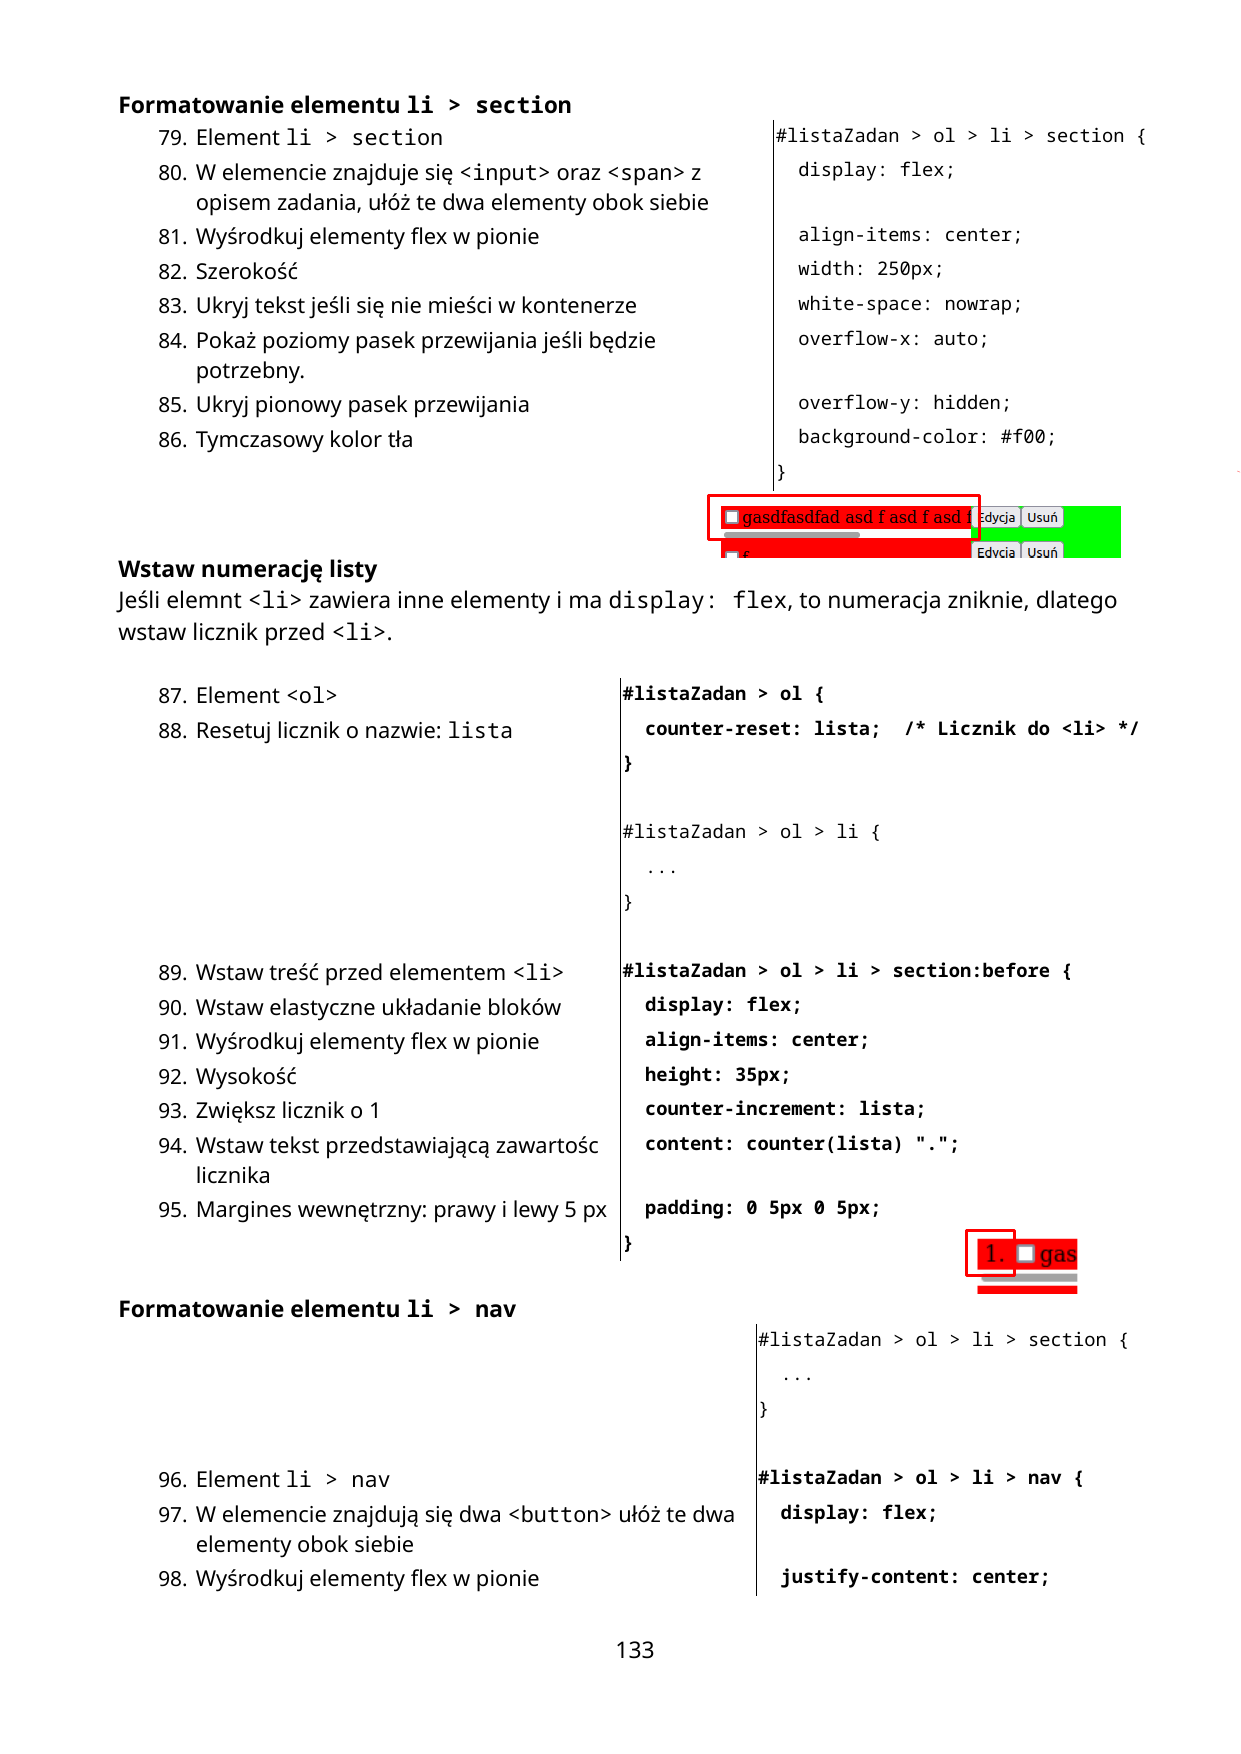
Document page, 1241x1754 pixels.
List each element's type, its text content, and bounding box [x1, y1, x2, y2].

table_cell Wysokość [118, 1059, 620, 1093]
table_cell align-items: center; [774, 219, 1152, 253]
table_header [118, 1324, 756, 1358]
table_cell [118, 1428, 756, 1462]
picture [716, 499, 1124, 558]
table_cell [118, 747, 620, 782]
table_cell Zwiększ licznik o 1 [118, 1093, 620, 1128]
table_cell padding: 0 5px 0 5px; [621, 1192, 1152, 1227]
table_cell Wstaw treść przed elementem <li> [118, 955, 620, 989]
table_cell [118, 851, 620, 886]
table_cell Wyśrodkuj elementy flex w pionie [118, 1024, 620, 1058]
table_cell counter-increment: lista; [621, 1093, 1152, 1128]
picture [971, 1235, 1078, 1294]
table_cell #listaZadan > ol > li { [621, 816, 1152, 851]
table_cell Tymczasowy kolor tła [118, 421, 773, 456]
table_cell #listaZadan > ol > li > section:before { [621, 955, 1152, 989]
table_cell } [621, 886, 1152, 920]
table_cell [757, 1428, 1152, 1462]
table_cell Wstaw elastyczne układanie bloków [118, 989, 620, 1024]
table_cell Wstaw tekst przedstawiającą zawartośc licznika [118, 1128, 620, 1192]
table_header #listaZadan > ol > li > section { [774, 120, 1152, 154]
table_cell ... [757, 1358, 1152, 1393]
table_cell [118, 1393, 756, 1427]
table_cell [621, 782, 1152, 816]
table_cell width: 250px; [774, 253, 1152, 288]
table_cell content: counter(lista) "."; [621, 1128, 1152, 1192]
table_cell [621, 920, 1152, 955]
text Formatowanie elementu li > nav [118, 1292, 1152, 1324]
table_cell justify-content: center; [757, 1561, 1152, 1596]
table_cell [118, 782, 620, 816]
table_cell overflow-x: auto; [774, 323, 1152, 387]
table_header #listaZadan > ol { [621, 678, 1152, 713]
table_cell W elemencie znajduje się <input> oraz <span> z opisem zadania, ułóż te dwa elementy obok siebie [118, 154, 773, 219]
table_cell Ukryj pionowy pasek przewijania [118, 387, 773, 421]
table_cell background-color: #f00; [774, 421, 1152, 456]
table_cell display: flex; [757, 1497, 1152, 1561]
table_cell display: flex; [774, 154, 1152, 219]
table_header Element li > section [118, 120, 773, 154]
table_cell } [757, 1393, 1152, 1427]
table_header #listaZadan > ol > li > section { [757, 1324, 1152, 1358]
table_cell [118, 920, 620, 955]
table_cell [118, 1358, 756, 1393]
table_cell [118, 886, 620, 920]
table_cell } [774, 456, 1152, 491]
table_cell Margines wewnętrzny: prawy i lewy 5 px [118, 1192, 620, 1227]
table_cell ... [621, 851, 1152, 886]
table_cell } [621, 1227, 1152, 1261]
table_cell #listaZadan > ol > li > nav { [757, 1462, 1152, 1497]
text Jeśli elemnt <li> zawiera inne elementy i ma display: flex, to numeracja zniknie, dlatego wstaw licznik przed <li>. [118, 584, 1152, 647]
table_cell overflow-y: hidden; [774, 387, 1152, 421]
picture [971, 1235, 1013, 1274]
table_cell Element li > nav [118, 1462, 756, 1497]
table_cell Pokaż poziomy pasek przewijania jeśli będzie potrzebny. [118, 323, 773, 387]
table_cell Szerokość [118, 253, 773, 288]
table_cell display: flex; [621, 989, 1152, 1024]
table_cell Wyśrodkuj elementy flex w pionie [118, 219, 773, 253]
table_cell Resetuj licznik o nazwie: lista [118, 713, 620, 747]
table_cell [118, 816, 620, 851]
table_cell W elemencie znajdują się dwa <button> ułóż te dwa elementy obok siebie [118, 1497, 756, 1561]
table_cell [118, 456, 773, 491]
table_cell height: 35px; [621, 1059, 1152, 1093]
table_cell } [621, 747, 1152, 782]
table_cell [118, 1227, 620, 1261]
table_cell counter-reset: lista; /* Licznik do <li> */ [621, 713, 1152, 747]
text Formatowanie elementu li > section [118, 88, 1152, 120]
picture [716, 499, 978, 538]
table_cell Wyśrodkuj elementy flex w pionie [118, 1561, 756, 1596]
table_cell Ukryj tekst jeśli się nie mieści w kontenerze [118, 288, 773, 322]
table_cell align-items: center; [621, 1024, 1152, 1058]
table_header Element <ol> [118, 678, 620, 713]
table_cell white-space: nowrap; [774, 288, 1152, 322]
text Wstaw numerację listy [118, 553, 1152, 584]
